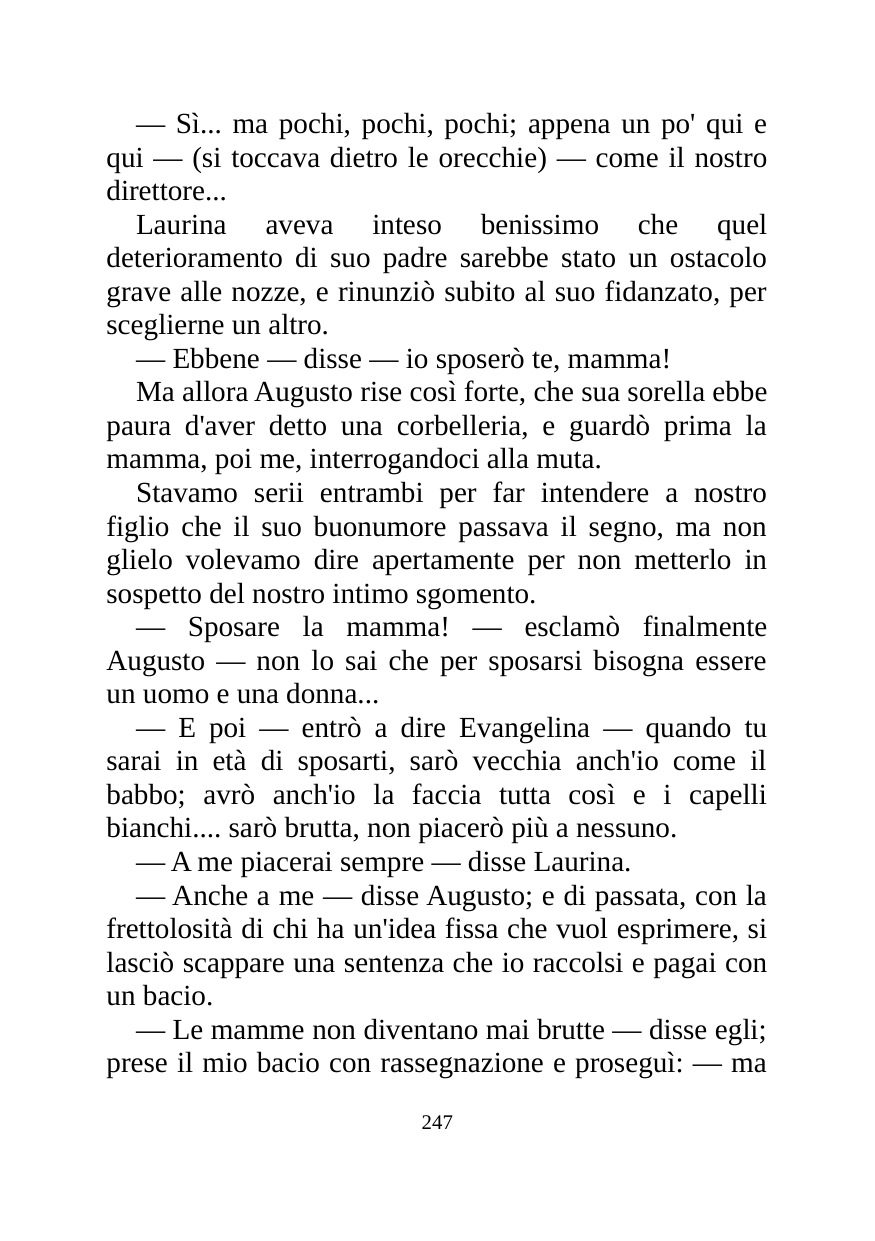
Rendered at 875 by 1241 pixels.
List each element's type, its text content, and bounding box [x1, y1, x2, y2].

text — Le mamme non diventano mai brutte — disse egli; prese il mio bacio con rassegnazione e proseguì: — ma [106, 1012, 768, 1079]
text Ma allora Augusto rise così forte, che sua sorella ebbe paura d'aver detto una corbelleria, e guardò prima la mamma, poi me, interrogandoci alla muta. [106, 374, 768, 475]
text — Sposare la mamma! — esclamò finalmente Augusto — non lo sai che per sposarsi bisogna essere un uomo e una donna... [106, 609, 768, 710]
text — A me piacerai sempre — disse Laurina. [106, 844, 768, 878]
text — Anche a me — disse Augusto; e di passata, con la frettolosità di chi ha un'idea fissa che vuol esprimere, si lasciò scappare una sentenza che io raccolsi e pagai con un bacio. [106, 878, 768, 1012]
text Stavamo serii entrambi per far intendere a nostro figlio che il suo buonumore passava il segno, ma non glielo volevamo dire apertamente per non metterlo in sospetto del nostro intimo sgomento. [106, 475, 768, 609]
text — E poi — entrò a dire Evangelina — quando tu sarai in età di sposarti, sarò vecchia anch'io come il babbo; avrò anch'io la faccia tutta così e i capelli bianchi.... sarò brutta, non piacerò più a nessuno. [106, 710, 768, 844]
text — Ebbene — disse — io sposerò te, mamma! [106, 341, 768, 374]
text — Sì... ma pochi, pochi, pochi; appena un po' qui e qui — (si toccava dietro le orecchie) — come il nostro direttore... [106, 106, 768, 207]
text Laurina aveva inteso benissimo che quel deterioramento di suo padre sarebbe stato un ostacolo grave alle nozze, e rinunziò subito al suo fidanzato, per sceglierne un altro. [106, 207, 768, 341]
